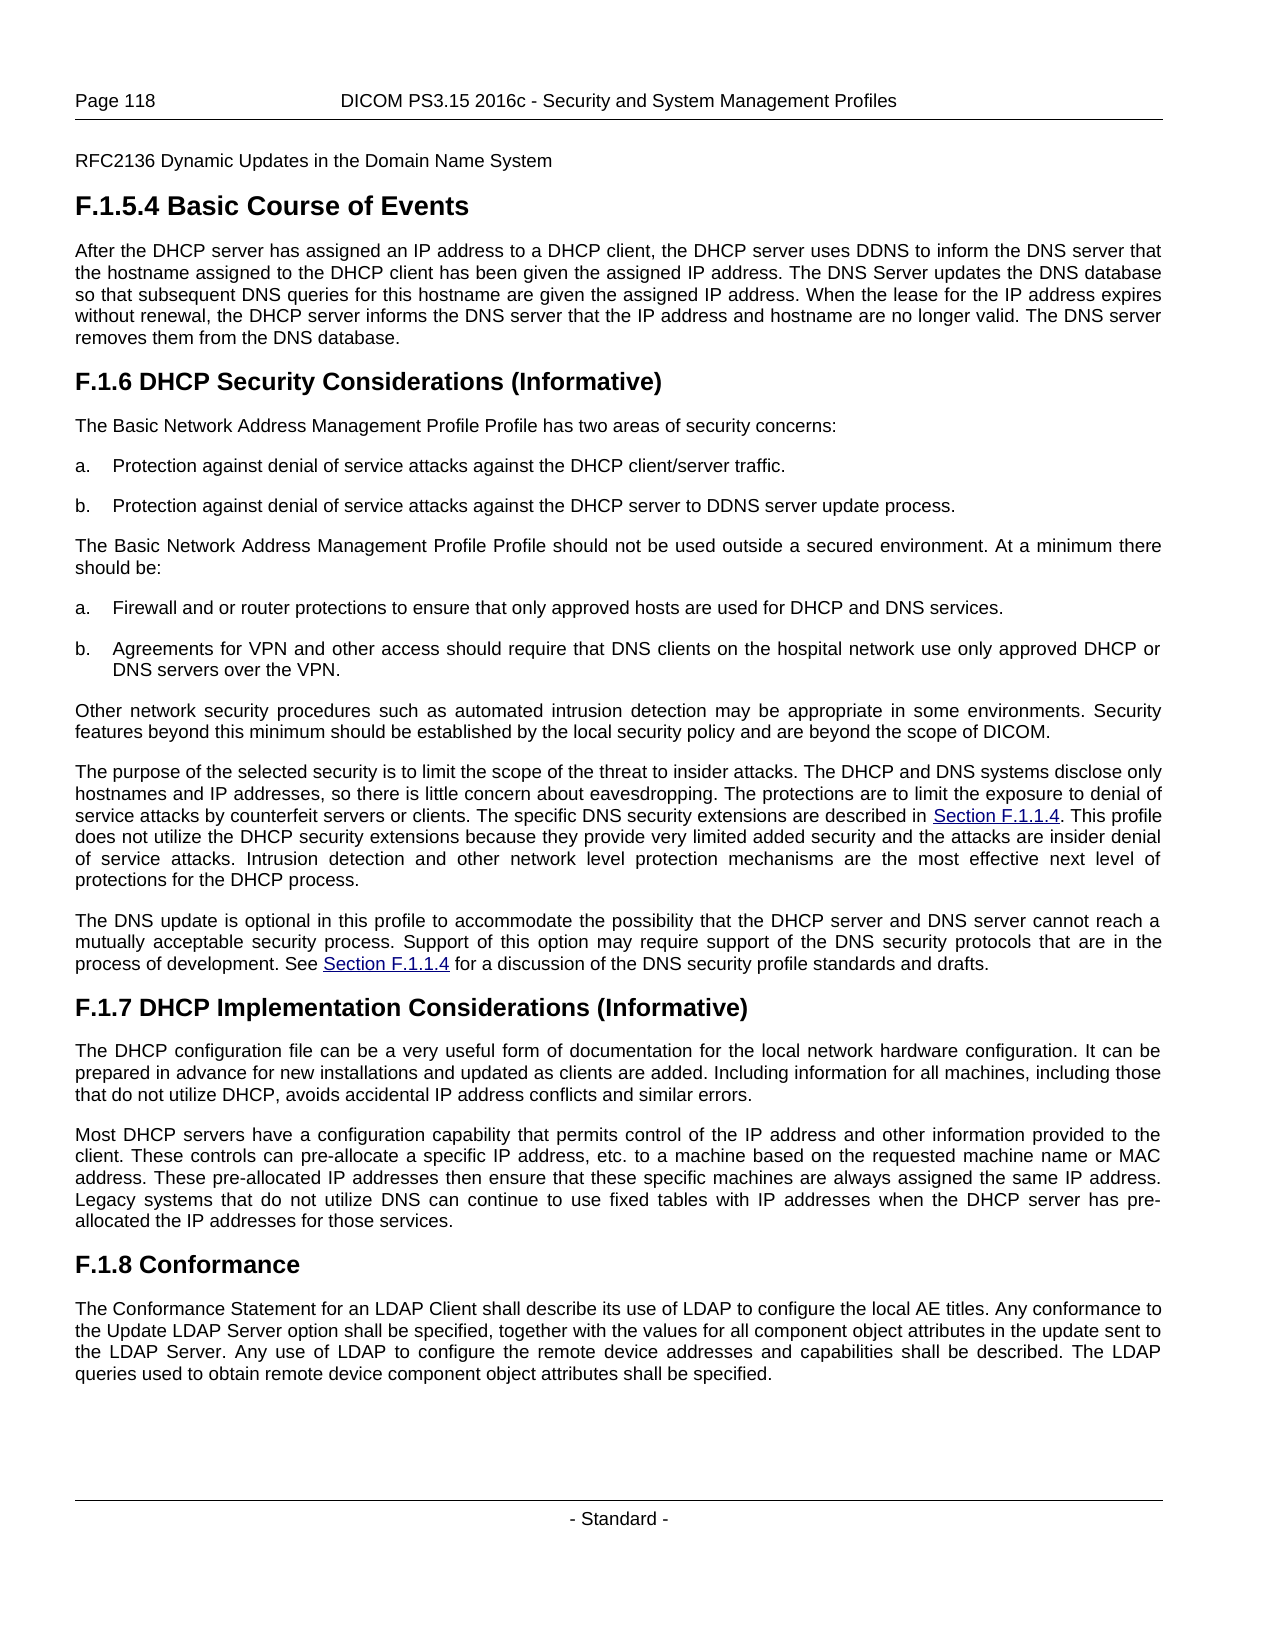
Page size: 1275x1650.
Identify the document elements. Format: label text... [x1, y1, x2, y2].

list Protection against denial of service attacks against the DHCP client/server traffic. [75, 455, 1162, 476]
text F.1.8 Conformance [75, 1250, 1162, 1279]
list Firewall and or router protections to ensure that only approved hosts are used for DHCP and DNS services. [75, 597, 1162, 619]
text The DNS update is optional in this profile to accommodate the possibility that the DHCP server and DNS server cannot reach a mutually acceptable security process. Support of this option may require support of the DNS security protocols that are in the process of development. See Section F.1.1.4 for a discussion of the DNS security profile standards and drafts. [75, 909, 1162, 974]
text The purpose of the selected security is to limit the scope of the threat to insider attacks. The DHCP and DNS systems disclose only hostnames and IP addresses, so there is little concern about eavesdropping. The protections are to limit the exposure to denial of service attacks by counterfeit servers or clients. The specific DNS security extensions are described in Section F.1.1.4. This profile does not utilize the DHCP security extensions because they provide very limited added security and the attacks are insider denial of service attacks. Intrusion detection and other network level protection mechanisms are the most effective next level of protections for the DHCP process. [75, 761, 1162, 891]
text Other network security procedures such as automated intrusion detection may be appropriate in some environments. Security features beyond this minimum should be established by the local security policy and are beyond the scope of DICOM. [75, 699, 1162, 742]
text The DHCP configuration file can be a very useful form of documentation for the local network hardware configuration. It can be prepared in advance for new installations and updated as clients are added. Including information for all machines, including those that do not utilize DHCP, avoids accidental IP address conflicts and similar errors. [75, 1040, 1162, 1105]
text Most DHCP servers have a configuration capability that permits control of the IP address and other information provided to the client. These controls can pre-allocate a specific IP address, etc. to a machine based on the requested machine name or MAC address. These pre-allocated IP addresses then ensure that these specific machines are always assigned the same IP address. Legacy systems that do not utilize DNS can continue to use fixed tables with IP addresses when the DHCP server has pre-allocated the IP addresses for those services. [75, 1124, 1162, 1232]
text The Basic Network Address Management Profile Profile has two areas of security concerns: [75, 414, 1162, 436]
text F.1.7 DHCP Implementation Considerations (Informative) [75, 993, 1162, 1022]
text The Conformance Statement for an LDAP Client shall describe its use of LDAP to configure the local AE titles. Any conformance to the Update LDAP Server option shall be specified, together with the values for all component object attributes in the update sent to the LDAP Server. Any use of LDAP to configure the remote device addresses and capabilities shall be described. The LDAP queries used to obtain remote device component object attributes shall be specified. [75, 1298, 1162, 1384]
text F.1.6 DHCP Security Considerations (Informative) [75, 367, 1162, 396]
text RFC2136 Dynamic Updates in the Domain Name System [75, 150, 1162, 172]
text The Basic Network Address Management Profile Profile should not be used outside a secured environment. At a minimum there should be: [75, 535, 1162, 578]
text F.1.5.4 Basic Course of Events [75, 190, 1162, 222]
text After the DHCP server has assigned an IP address to a DHCP client, the DHCP server uses DDNS to inform the DNS server that the hostname assigned to the DHCP client has been given the assigned IP address. The DNS Server updates the DNS database so that subsequent DNS queries for this hostname are given the assigned IP address. When the lease for the IP address expires without renewal, the DHCP server informs the DNS server that the IP address and hostname are no longer valid. The DNS server removes them from the DNS database. [75, 240, 1162, 348]
list Protection against denial of service attacks against the DHCP server to DDNS server update process. [75, 495, 1162, 517]
list Agreements for VPN and other access should require that DNS clients on the hospital network use only approved DHCP or DNS servers over the VPN. [75, 637, 1162, 681]
